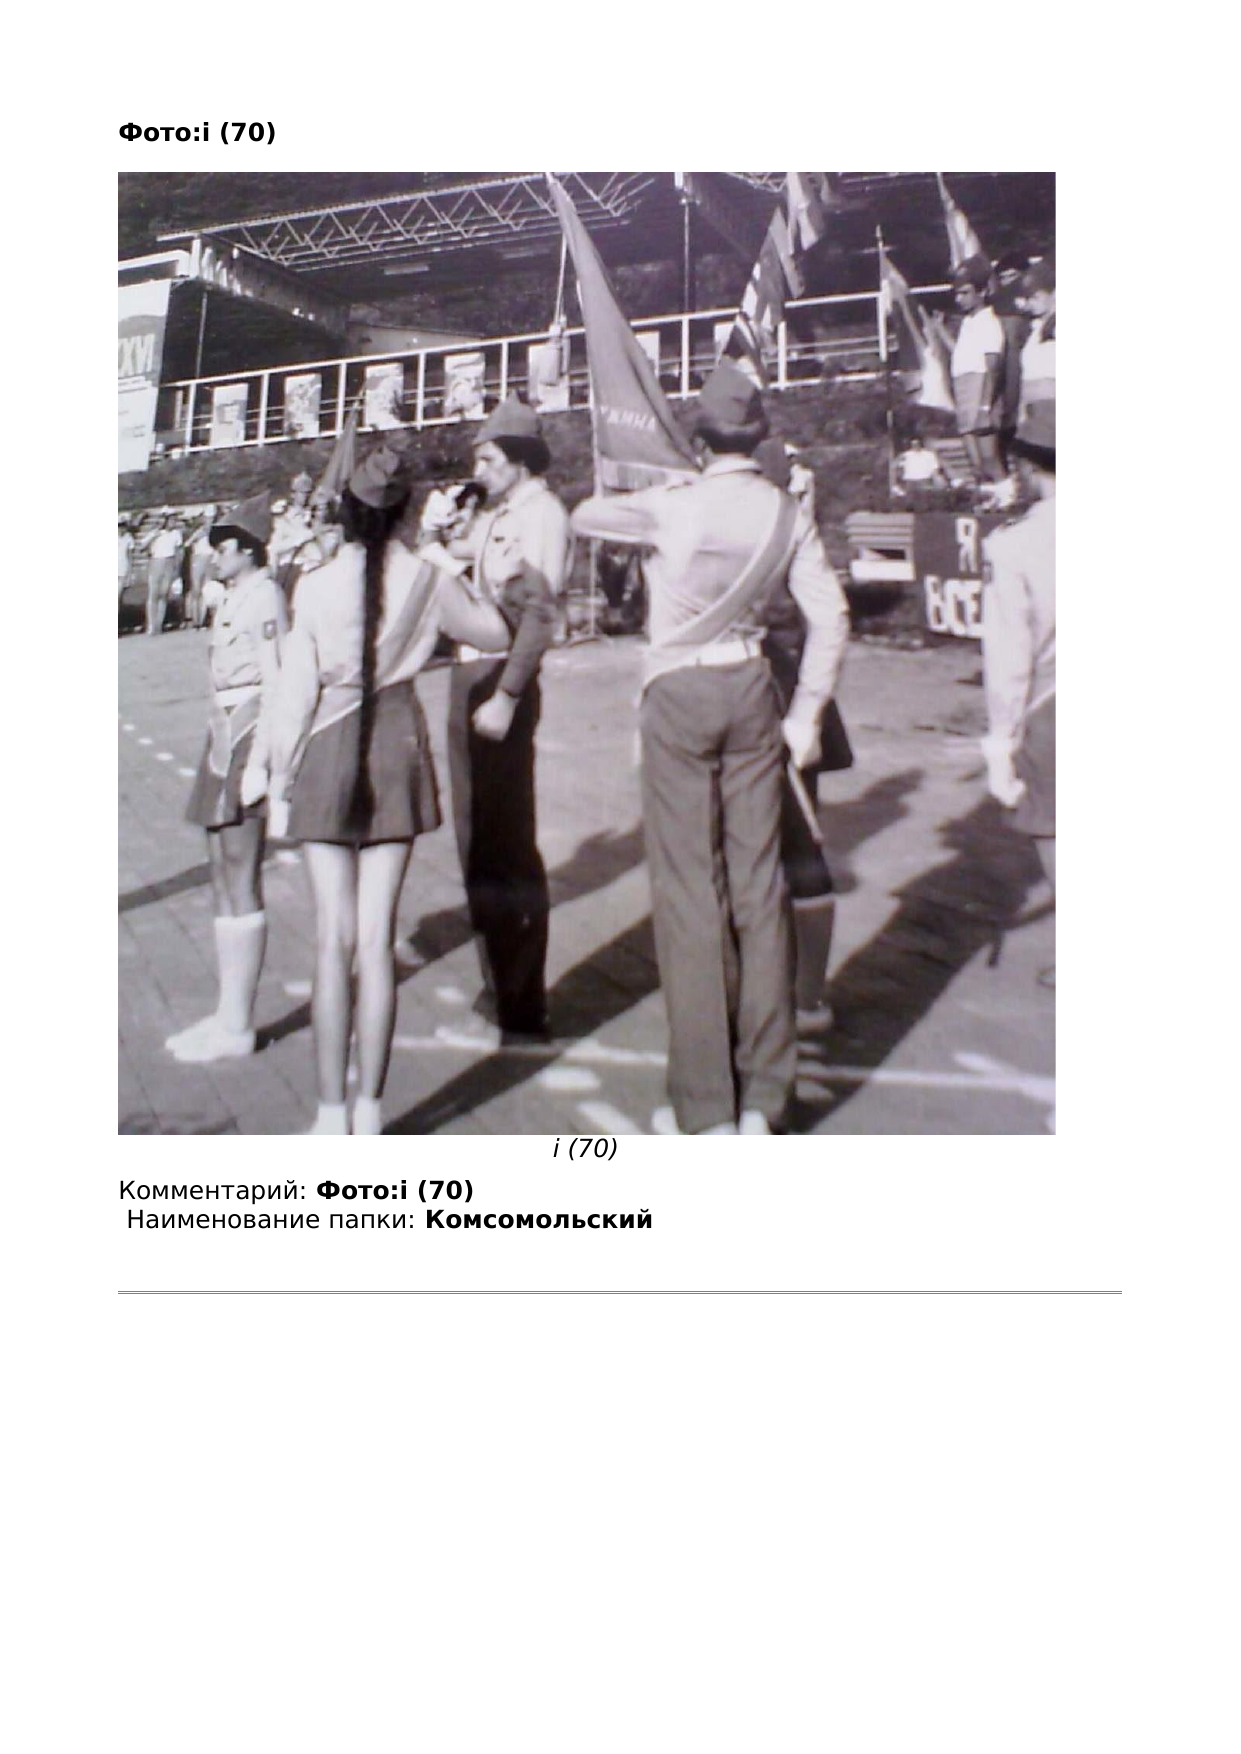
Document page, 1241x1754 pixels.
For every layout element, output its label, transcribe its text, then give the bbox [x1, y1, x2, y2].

subtitle Фото:i (70) [118, 118, 1122, 147]
text i (70) [118, 1135, 1056, 1164]
picture [118, 172, 1056, 1135]
text Комментарий: Фото:i (70) Наименование папки: Комсомольский [118, 1176, 1122, 1264]
